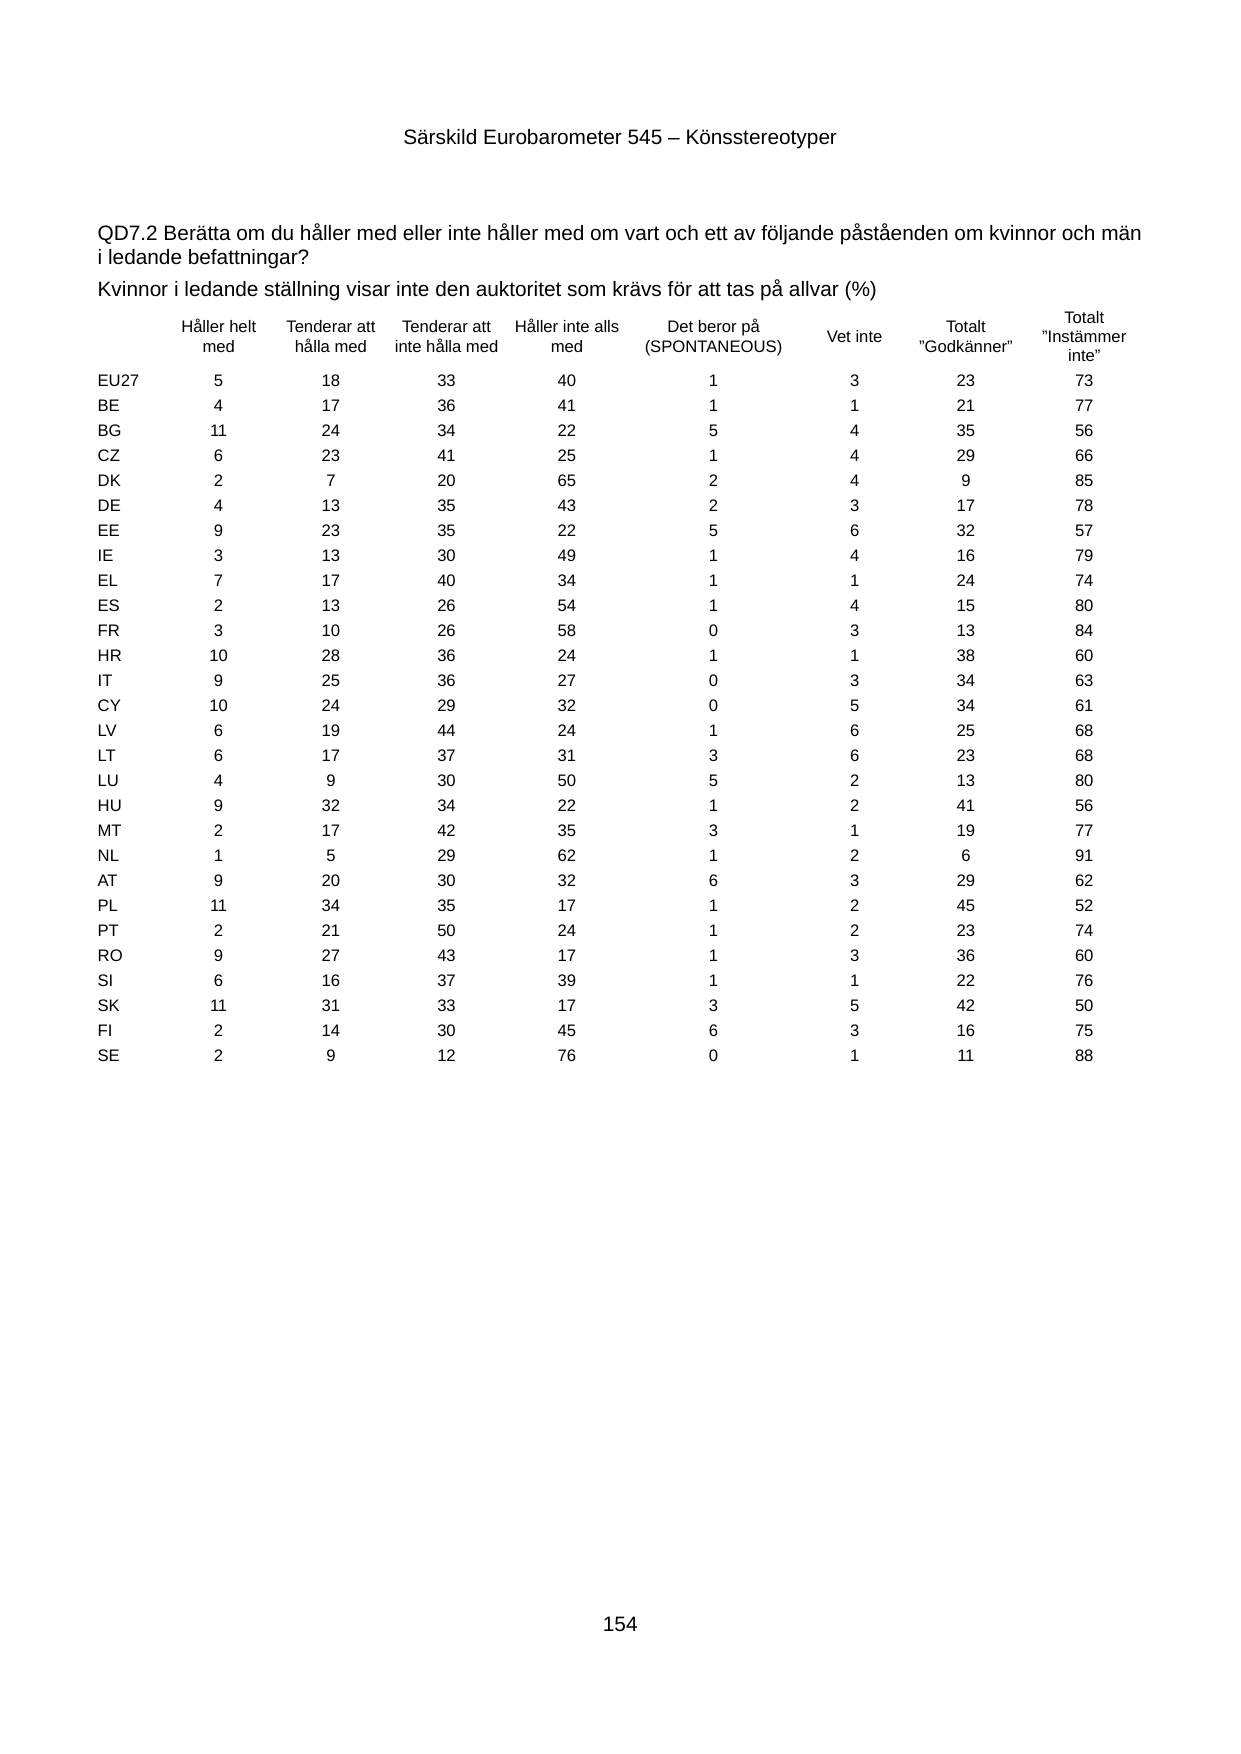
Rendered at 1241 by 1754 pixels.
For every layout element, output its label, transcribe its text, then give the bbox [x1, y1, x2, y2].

table_cell 5 [627, 768, 800, 793]
table_cell 2 [800, 768, 909, 793]
table_cell 21 [909, 393, 1022, 418]
table_cell 4 [162, 393, 275, 418]
table_cell 57 [1022, 518, 1146, 543]
table_cell 23 [909, 918, 1022, 943]
table_cell 17 [909, 493, 1022, 518]
table_cell CY [95, 693, 162, 718]
table_cell 30 [386, 868, 507, 893]
table_cell SK [95, 993, 162, 1018]
table_cell 85 [1022, 468, 1146, 493]
table_cell 2 [162, 1043, 275, 1068]
table_cell 1 [627, 943, 800, 968]
table_cell 43 [507, 493, 627, 518]
table_cell 23 [909, 743, 1022, 768]
table_cell 45 [909, 893, 1022, 918]
table_cell 1 [800, 393, 909, 418]
table_cell 4 [162, 768, 275, 793]
table_cell 23 [909, 368, 1022, 393]
table_cell 56 [1022, 793, 1146, 818]
table_cell 13 [275, 493, 386, 518]
table_cell 75 [1022, 1018, 1146, 1043]
table_cell 1 [627, 643, 800, 668]
table_cell 26 [386, 593, 507, 618]
table_cell 24 [275, 418, 386, 443]
table_cell 44 [386, 718, 507, 743]
table_cell 13 [909, 768, 1022, 793]
table_cell 9 [275, 768, 386, 793]
table_cell 34 [909, 693, 1022, 718]
table_cell 3 [800, 1018, 909, 1043]
table_cell 34 [386, 418, 507, 443]
table_cell 13 [909, 618, 1022, 643]
table_cell 28 [275, 643, 386, 668]
table_cell 34 [386, 793, 507, 818]
table_cell 34 [507, 568, 627, 593]
table_header QD7.2 Berätta om du håller med eller inte håller med om vart och ett av följande påståenden om kvinnor och män i ledande befattningar? [95, 217, 1146, 272]
table_cell 0 [627, 1043, 800, 1068]
table_cell 22 [507, 793, 627, 818]
table_cell 50 [1022, 993, 1146, 1018]
table_cell 3 [800, 868, 909, 893]
table_cell 4 [800, 443, 909, 468]
table_cell 9 [162, 793, 275, 818]
table_cell 40 [386, 568, 507, 593]
table_cell 24 [507, 718, 627, 743]
table_cell 6 [800, 718, 909, 743]
table_cell 1 [800, 1043, 909, 1068]
table_cell 2 [800, 793, 909, 818]
table_cell 77 [1022, 818, 1146, 843]
table_cell Håller helt med [162, 305, 275, 368]
table_cell 4 [800, 593, 909, 618]
table_cell 0 [627, 668, 800, 693]
table_cell 1 [627, 443, 800, 468]
table_cell SI [95, 968, 162, 993]
table_cell Tenderar att hålla med [275, 305, 386, 368]
table_cell 30 [386, 1018, 507, 1043]
table_cell 63 [1022, 668, 1146, 693]
table_cell 5 [800, 693, 909, 718]
table_cell 7 [162, 568, 275, 593]
table_cell PT [95, 918, 162, 943]
table_cell 2 [162, 468, 275, 493]
table_cell 3 [162, 618, 275, 643]
table_cell 6 [162, 718, 275, 743]
table_cell 6 [909, 843, 1022, 868]
table_cell 13 [275, 593, 386, 618]
table_cell 3 [627, 743, 800, 768]
table_cell 11 [162, 418, 275, 443]
table_cell 29 [386, 693, 507, 718]
table_cell 22 [507, 518, 627, 543]
table_cell HU [95, 793, 162, 818]
table_cell 4 [162, 493, 275, 518]
table_cell 66 [1022, 443, 1146, 468]
table_cell 50 [386, 918, 507, 943]
table_cell 1 [627, 568, 800, 593]
table_cell 74 [1022, 918, 1146, 943]
table_cell 7 [275, 468, 386, 493]
table_cell 84 [1022, 618, 1146, 643]
table_cell 15 [909, 593, 1022, 618]
table_cell 17 [275, 743, 386, 768]
table_cell 6 [627, 1018, 800, 1043]
table_cell 1 [627, 793, 800, 818]
table_cell 2 [800, 893, 909, 918]
table_cell FR [95, 618, 162, 643]
table_cell 1 [627, 843, 800, 868]
table_cell 76 [1022, 968, 1146, 993]
table_cell 29 [909, 868, 1022, 893]
table_cell 0 [627, 693, 800, 718]
table_cell 24 [275, 693, 386, 718]
table_cell 36 [386, 668, 507, 693]
table_cell 1 [800, 643, 909, 668]
table_cell 35 [386, 518, 507, 543]
table_cell 52 [1022, 893, 1146, 918]
table_cell MT [95, 818, 162, 843]
table_cell 20 [275, 868, 386, 893]
table_cell 16 [909, 1018, 1022, 1043]
table_cell 4 [800, 468, 909, 493]
table_cell 25 [507, 443, 627, 468]
table_cell 34 [275, 893, 386, 918]
table_cell 32 [909, 518, 1022, 543]
table_cell 73 [1022, 368, 1146, 393]
table_cell 22 [909, 968, 1022, 993]
table_cell 29 [386, 843, 507, 868]
table_cell 23 [275, 443, 386, 468]
table_cell 13 [275, 543, 386, 568]
table_cell 36 [909, 943, 1022, 968]
table_cell 38 [909, 643, 1022, 668]
table_cell 3 [800, 668, 909, 693]
table_cell 35 [386, 893, 507, 918]
table_cell 30 [386, 768, 507, 793]
table_cell 25 [275, 668, 386, 693]
table_cell IE [95, 543, 162, 568]
table_cell 9 [162, 943, 275, 968]
table_cell 32 [275, 793, 386, 818]
table_cell 20 [386, 468, 507, 493]
table_cell 2 [162, 1018, 275, 1043]
table_cell 2 [627, 493, 800, 518]
table_cell SE [95, 1043, 162, 1068]
table_cell 88 [1022, 1043, 1146, 1068]
table_cell 12 [386, 1043, 507, 1068]
table_cell AT [95, 868, 162, 893]
table_cell 22 [507, 418, 627, 443]
table_cell 37 [386, 743, 507, 768]
table_cell 6 [162, 968, 275, 993]
table_cell 5 [275, 843, 386, 868]
table_cell 54 [507, 593, 627, 618]
table_cell 17 [275, 568, 386, 593]
table_cell 2 [162, 918, 275, 943]
table_cell 11 [162, 893, 275, 918]
table_cell 37 [386, 968, 507, 993]
table_cell 3 [162, 543, 275, 568]
table_cell 32 [507, 868, 627, 893]
table_cell 3 [800, 493, 909, 518]
table_cell 1 [627, 918, 800, 943]
table_cell 2 [162, 593, 275, 618]
table_cell 5 [627, 418, 800, 443]
table_cell 68 [1022, 743, 1146, 768]
table_cell 31 [275, 993, 386, 1018]
table_cell 17 [275, 818, 386, 843]
table_cell 1 [800, 968, 909, 993]
table_cell 24 [909, 568, 1022, 593]
table_cell BE [95, 393, 162, 418]
table_cell 10 [162, 693, 275, 718]
table_cell 23 [275, 518, 386, 543]
table_cell 62 [507, 843, 627, 868]
table_cell HR [95, 643, 162, 668]
table_cell 3 [800, 368, 909, 393]
table_cell 1 [800, 568, 909, 593]
table_cell ES [95, 593, 162, 618]
table_cell EE [95, 518, 162, 543]
table_cell 5 [627, 518, 800, 543]
table_cell 2 [162, 818, 275, 843]
table_cell 1 [627, 393, 800, 418]
table_cell 3 [800, 618, 909, 643]
table_cell PL [95, 893, 162, 918]
table_cell 1 [627, 968, 800, 993]
table_cell Vet inte [800, 305, 909, 368]
table_cell 39 [507, 968, 627, 993]
table_cell 10 [275, 618, 386, 643]
table_cell 9 [162, 868, 275, 893]
table_cell 18 [275, 368, 386, 393]
table_cell 60 [1022, 943, 1146, 968]
table_cell 60 [1022, 643, 1146, 668]
table_cell LU [95, 768, 162, 793]
table_cell 1 [627, 593, 800, 618]
table_cell 24 [507, 918, 627, 943]
table_cell 1 [627, 718, 800, 743]
table_cell 9 [909, 468, 1022, 493]
table_cell 17 [507, 893, 627, 918]
table_cell 2 [800, 843, 909, 868]
table_cell EL [95, 568, 162, 593]
table_cell 1 [627, 368, 800, 393]
table_cell 42 [909, 993, 1022, 1018]
table_cell 24 [507, 643, 627, 668]
table_cell Kvinnor i ledande ställning visar inte den auktoritet som krävs för att tas på allvar (%) [95, 273, 1146, 305]
table_cell 19 [909, 818, 1022, 843]
table_cell IT [95, 668, 162, 693]
table_cell 78 [1022, 493, 1146, 518]
table_cell 3 [627, 993, 800, 1018]
table_cell 41 [507, 393, 627, 418]
table_cell 1 [162, 843, 275, 868]
table_cell 1 [627, 543, 800, 568]
table_cell 58 [507, 618, 627, 643]
table_cell 41 [909, 793, 1022, 818]
table_cell 9 [275, 1043, 386, 1068]
table_cell 61 [1022, 693, 1146, 718]
table_cell 31 [507, 743, 627, 768]
table_cell 68 [1022, 718, 1146, 743]
table_cell 80 [1022, 768, 1146, 793]
table_cell DE [95, 493, 162, 518]
table_cell 6 [162, 443, 275, 468]
table_cell 6 [627, 868, 800, 893]
table_cell 34 [909, 668, 1022, 693]
table_cell 35 [386, 493, 507, 518]
table_cell 29 [909, 443, 1022, 468]
table_cell Det beror på (SPONTANEOUS) [627, 305, 800, 368]
table_cell 16 [275, 968, 386, 993]
table_cell 76 [507, 1043, 627, 1068]
table_cell 17 [507, 993, 627, 1018]
table_cell 11 [162, 993, 275, 1018]
table_cell 16 [909, 543, 1022, 568]
table_cell EU27 [95, 368, 162, 393]
table_cell 21 [275, 918, 386, 943]
table_cell 6 [800, 518, 909, 543]
table_cell 19 [275, 718, 386, 743]
table_cell Totalt ”Godkänner” [909, 305, 1022, 368]
table_cell 50 [507, 768, 627, 793]
table_cell NL [95, 843, 162, 868]
table_cell 35 [507, 818, 627, 843]
table_cell 26 [386, 618, 507, 643]
table_cell CZ [95, 443, 162, 468]
table_cell 49 [507, 543, 627, 568]
table_cell 1 [800, 818, 909, 843]
table_cell 33 [386, 993, 507, 1018]
table_cell 43 [386, 943, 507, 968]
table_cell 4 [800, 543, 909, 568]
table_cell RO [95, 943, 162, 968]
table_cell 32 [507, 693, 627, 718]
table_cell FI [95, 1018, 162, 1043]
table_cell 33 [386, 368, 507, 393]
table_cell 27 [275, 943, 386, 968]
table_cell 41 [386, 443, 507, 468]
table_cell 6 [800, 743, 909, 768]
table_cell 36 [386, 643, 507, 668]
table_cell 27 [507, 668, 627, 693]
table_cell 56 [1022, 418, 1146, 443]
table_cell 11 [909, 1043, 1022, 1068]
table_cell 80 [1022, 593, 1146, 618]
table_cell 17 [507, 943, 627, 968]
table_cell 30 [386, 543, 507, 568]
table_cell 35 [909, 418, 1022, 443]
table_cell 79 [1022, 543, 1146, 568]
table_cell DK [95, 468, 162, 493]
table_cell 2 [627, 468, 800, 493]
table_cell 74 [1022, 568, 1146, 593]
table_cell 5 [800, 993, 909, 1018]
table_cell 9 [162, 668, 275, 693]
table_cell BG [95, 418, 162, 443]
table_cell 65 [507, 468, 627, 493]
table_cell 14 [275, 1018, 386, 1043]
table_cell 5 [162, 368, 275, 393]
table_cell 1 [627, 893, 800, 918]
table_cell Håller inte alls med [507, 305, 627, 368]
table_cell 9 [162, 518, 275, 543]
table_cell 0 [627, 618, 800, 643]
table_cell 40 [507, 368, 627, 393]
table_cell 3 [800, 943, 909, 968]
table_cell [95, 305, 162, 368]
table_cell Tenderar att inte hålla med [386, 305, 507, 368]
table_cell LT [95, 743, 162, 768]
table_cell 91 [1022, 843, 1146, 868]
table_cell 36 [386, 393, 507, 418]
table_cell 3 [627, 818, 800, 843]
table_cell 25 [909, 718, 1022, 743]
table_cell 4 [800, 418, 909, 443]
table_cell 45 [507, 1018, 627, 1043]
table_cell 2 [800, 918, 909, 943]
table_cell 17 [275, 393, 386, 418]
table_cell 77 [1022, 393, 1146, 418]
table_cell LV [95, 718, 162, 743]
table_cell 10 [162, 643, 275, 668]
table_cell 6 [162, 743, 275, 768]
table_cell 62 [1022, 868, 1146, 893]
table_cell 42 [386, 818, 507, 843]
table_cell Totalt ”Instämmer inte” [1022, 305, 1146, 368]
